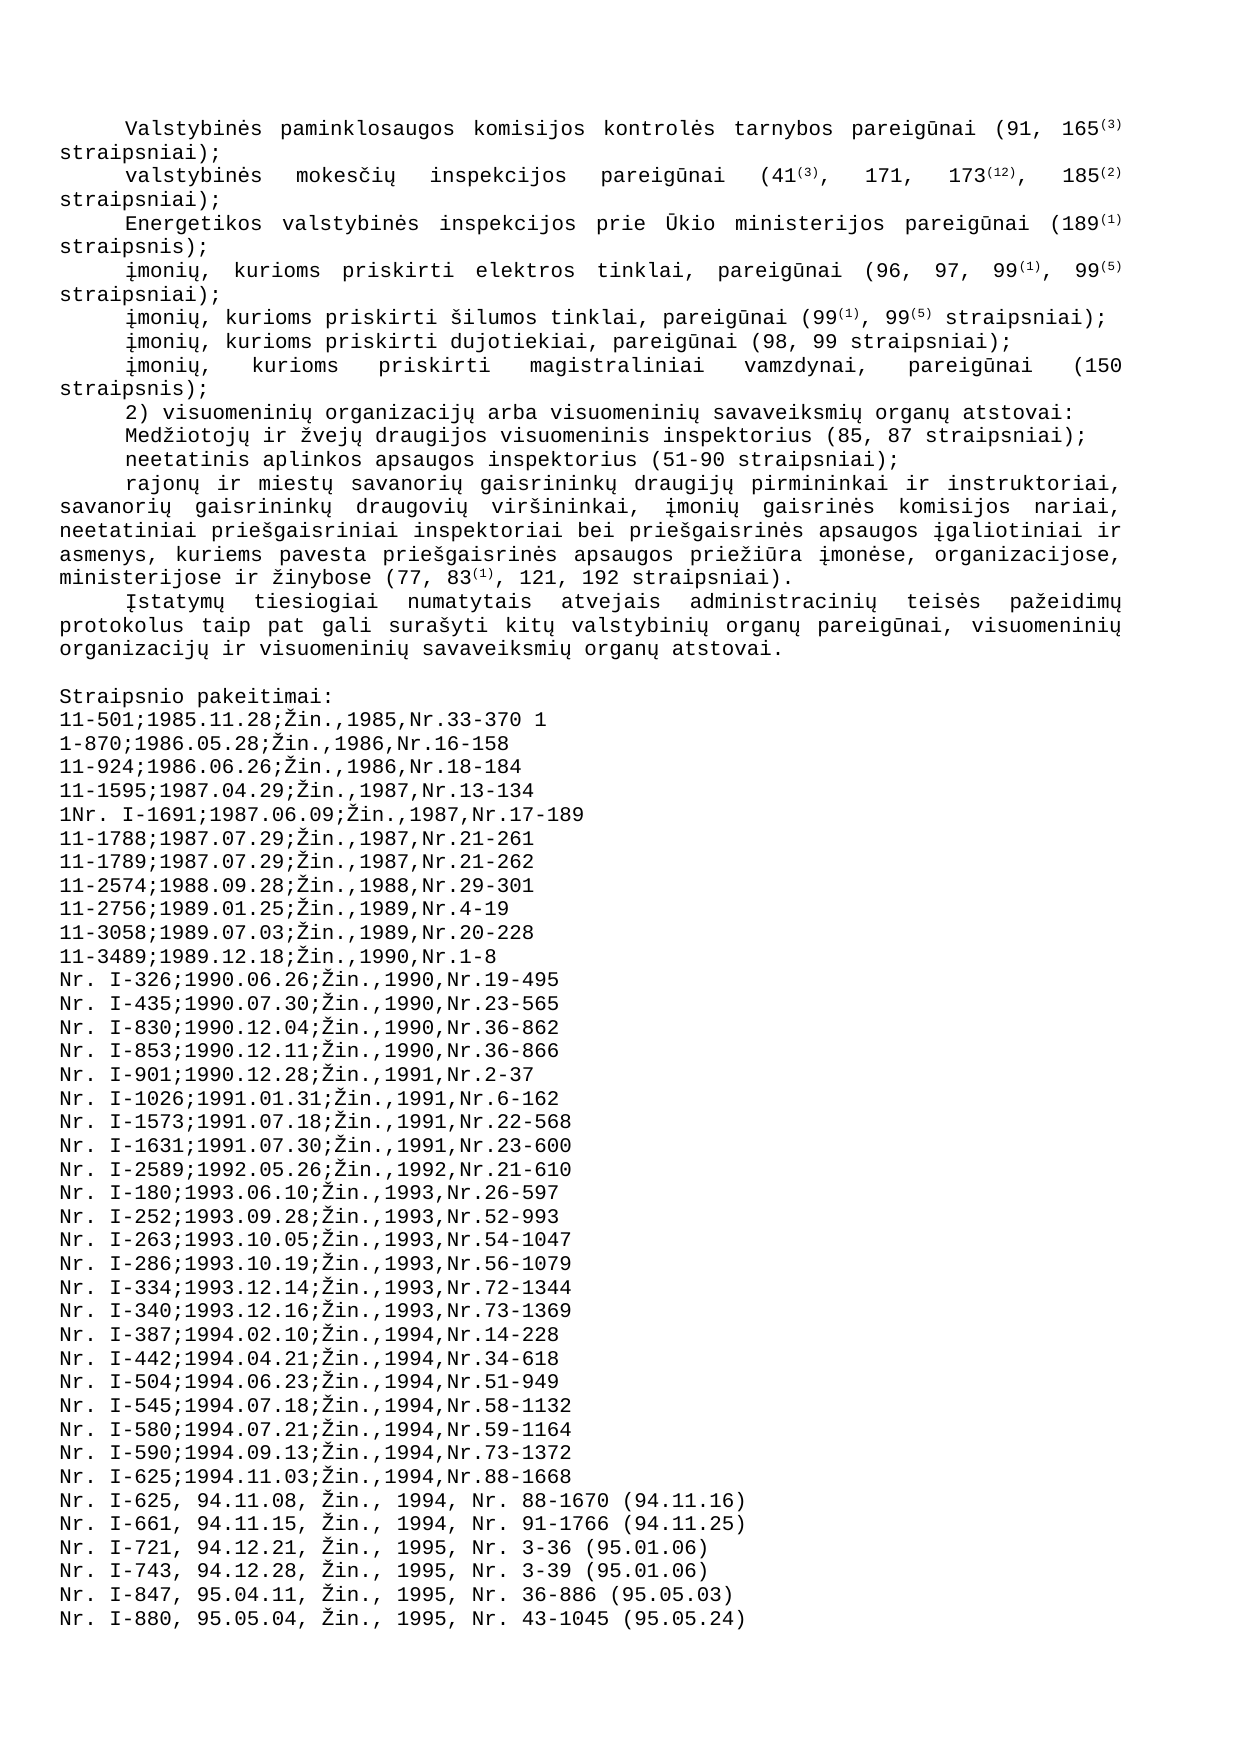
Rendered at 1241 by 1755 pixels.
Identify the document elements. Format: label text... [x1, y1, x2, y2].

text Nr. I-180;1993.06.10;Žin.,1993,Nr.26-597 [59, 1182, 1122, 1206]
text Nr. I-326;1990.06.26;Žin.,1990,Nr.19-495 [59, 969, 1122, 993]
text 11-1789;1987.07.29;Žin.,1987,Nr.21-262 [59, 851, 1122, 875]
text Nr. I-504;1994.06.23;Žin.,1994,Nr.51-949 [59, 1371, 1122, 1395]
text Nr. I-2589;1992.05.26;Žin.,1992,Nr.21-610 [59, 1158, 1122, 1182]
text 11-1595;1987.04.29;Žin.,1987,Nr.13-134 [59, 780, 1122, 804]
text Nr. I-263;1993.10.05;Žin.,1993,Nr.54-1047 [59, 1229, 1122, 1253]
text Straipsnio pakeitimai: [59, 686, 1122, 709]
text Nr. I-590;1994.09.13;Žin.,1994,Nr.73-1372 [59, 1442, 1122, 1466]
text 11-2756;1989.01.25;Žin.,1989,Nr.4-19 [59, 898, 1122, 922]
text Nr. I-880, 95.05.04, Žin., 1995, Nr. 43-1045 (95.05.24) [59, 1608, 1122, 1631]
text Valstybinės paminklosaugos komisijos kontrolės tarnybos pareigūnai (91, 165(3) straipsniai); [59, 118, 1122, 165]
text valstybinės mokesčių inspekcijos pareigūnai (41(3), 171, 173(12), 185(2) straipsniai); [59, 165, 1122, 213]
text Įstatymų tiesiogiai numatytais atvejais administracinių teisės pažeidimų protokolus taip pat gali surašyti kitų valstybinių organų pareigūnai, visuomeninių organizacijų ir visuomeninių savaveiksmių organų atstovai. [59, 591, 1122, 662]
text 1Nr. I-1691;1987.06.09;Žin.,1987,Nr.17-189 [59, 804, 1122, 827]
text Nr. I-625, 94.11.08, Žin., 1994, Nr. 88-1670 (94.11.16) [59, 1489, 1122, 1513]
text Nr. I-847, 95.04.11, Žin., 1995, Nr. 36-886 (95.05.03) [59, 1584, 1122, 1608]
text Nr. I-340;1993.12.16;Žin.,1993,Nr.73-1369 [59, 1300, 1122, 1324]
text Nr. I-901;1990.12.28;Žin.,1991,Nr.2-37 [59, 1064, 1122, 1088]
text Nr. I-286;1993.10.19;Žin.,1993,Nr.56-1079 [59, 1253, 1122, 1277]
text 11-2574;1988.09.28;Žin.,1988,Nr.29-301 [59, 875, 1122, 898]
text 11-1788;1987.07.29;Žin.,1987,Nr.21-261 [59, 827, 1122, 851]
text 1-870;1986.05.28;Žin.,1986,Nr.16-158 [59, 733, 1122, 757]
text neetatinis aplinkos apsaugos inspektorius (51-90 straipsniai); [59, 449, 1122, 473]
text 11-501;1985.11.28;Žin.,1985,Nr.33-370 1 [59, 709, 1122, 733]
text 2) visuomeninių organizacijų arba visuomeninių savaveiksmių organų atstovai: [59, 402, 1122, 426]
text Energetikos valstybinės inspekcijos prie Ūkio ministerijos pareigūnai (189(1) straipsnis); [59, 213, 1122, 260]
text įmonių, kurioms priskirti magistraliniai vamzdynai, pareigūnai (150 straipsnis); [59, 354, 1122, 402]
text Nr. I-545;1994.07.18;Žin.,1994,Nr.58-1132 [59, 1395, 1122, 1419]
text Nr. I-743, 94.12.28, Žin., 1995, Nr. 3-39 (95.01.06) [59, 1561, 1122, 1584]
text Nr. I-334;1993.12.14;Žin.,1993,Nr.72-1344 [59, 1277, 1122, 1300]
text Nr. I-853;1990.12.11;Žin.,1990,Nr.36-866 [59, 1040, 1122, 1064]
text įmonių, kurioms priskirti šilumos tinklai, pareigūnai (99(1), 99(5) straipsniai); [59, 307, 1122, 331]
text Nr. I-661, 94.11.15, Žin., 1994, Nr. 91-1766 (94.11.25) [59, 1513, 1122, 1537]
text 11-924;1986.06.26;Žin.,1986,Nr.18-184 [59, 757, 1122, 780]
text Nr. I-435;1990.07.30;Žin.,1990,Nr.23-565 [59, 993, 1122, 1017]
text Nr. I-252;1993.09.28;Žin.,1993,Nr.52-993 [59, 1206, 1122, 1229]
text 11-3489;1989.12.18;Žin.,1990,Nr.1-8 [59, 946, 1122, 969]
text Nr. I-721, 94.12.21, Žin., 1995, Nr. 3-36 (95.01.06) [59, 1537, 1122, 1561]
text 11-3058;1989.07.03;Žin.,1989,Nr.20-228 [59, 922, 1122, 946]
text rajonų ir miestų savanorių gaisrininkų draugijų pirmininkai ir instruktoriai, savanorių gaisrininkų draugovių viršininkai, įmonių gaisrinės komisijos nariai, neetatiniai priešgaisriniai inspektoriai bei priešgaisrinės apsaugos įgaliotiniai ir asmenys, kuriems pavesta priešgaisrinės apsaugos priežiūra įmonėse, organizacijose, ministerijose ir žinybose (77, 83(1), 121, 192 straipsniai). [59, 473, 1122, 591]
text Nr. I-387;1994.02.10;Žin.,1994,Nr.14-228 [59, 1324, 1122, 1348]
text Nr. I-1026;1991.01.31;Žin.,1991,Nr.6-162 [59, 1088, 1122, 1111]
text Nr. I-442;1994.04.21;Žin.,1994,Nr.34-618 [59, 1348, 1122, 1371]
text Medžiotojų ir žvejų draugijos visuomeninis inspektorius (85, 87 straipsniai); [59, 426, 1122, 449]
text Nr. I-1573;1991.07.18;Žin.,1991,Nr.22-568 [59, 1111, 1122, 1135]
text Nr. I-580;1994.07.21;Žin.,1994,Nr.59-1164 [59, 1419, 1122, 1442]
text Nr. I-1631;1991.07.30;Žin.,1991,Nr.23-600 [59, 1135, 1122, 1158]
text įmonių, kurioms priskirti dujotiekiai, pareigūnai (98, 99 straipsniai); [59, 331, 1122, 354]
text Nr. I-830;1990.12.04;Žin.,1990,Nr.36-862 [59, 1017, 1122, 1040]
text įmonių, kurioms priskirti elektros tinklai, pareigūnai (96, 97, 99(1), 99(5) straipsniai); [59, 260, 1122, 307]
text Nr. I-625;1994.11.03;Žin.,1994,Nr.88-1668 [59, 1466, 1122, 1489]
